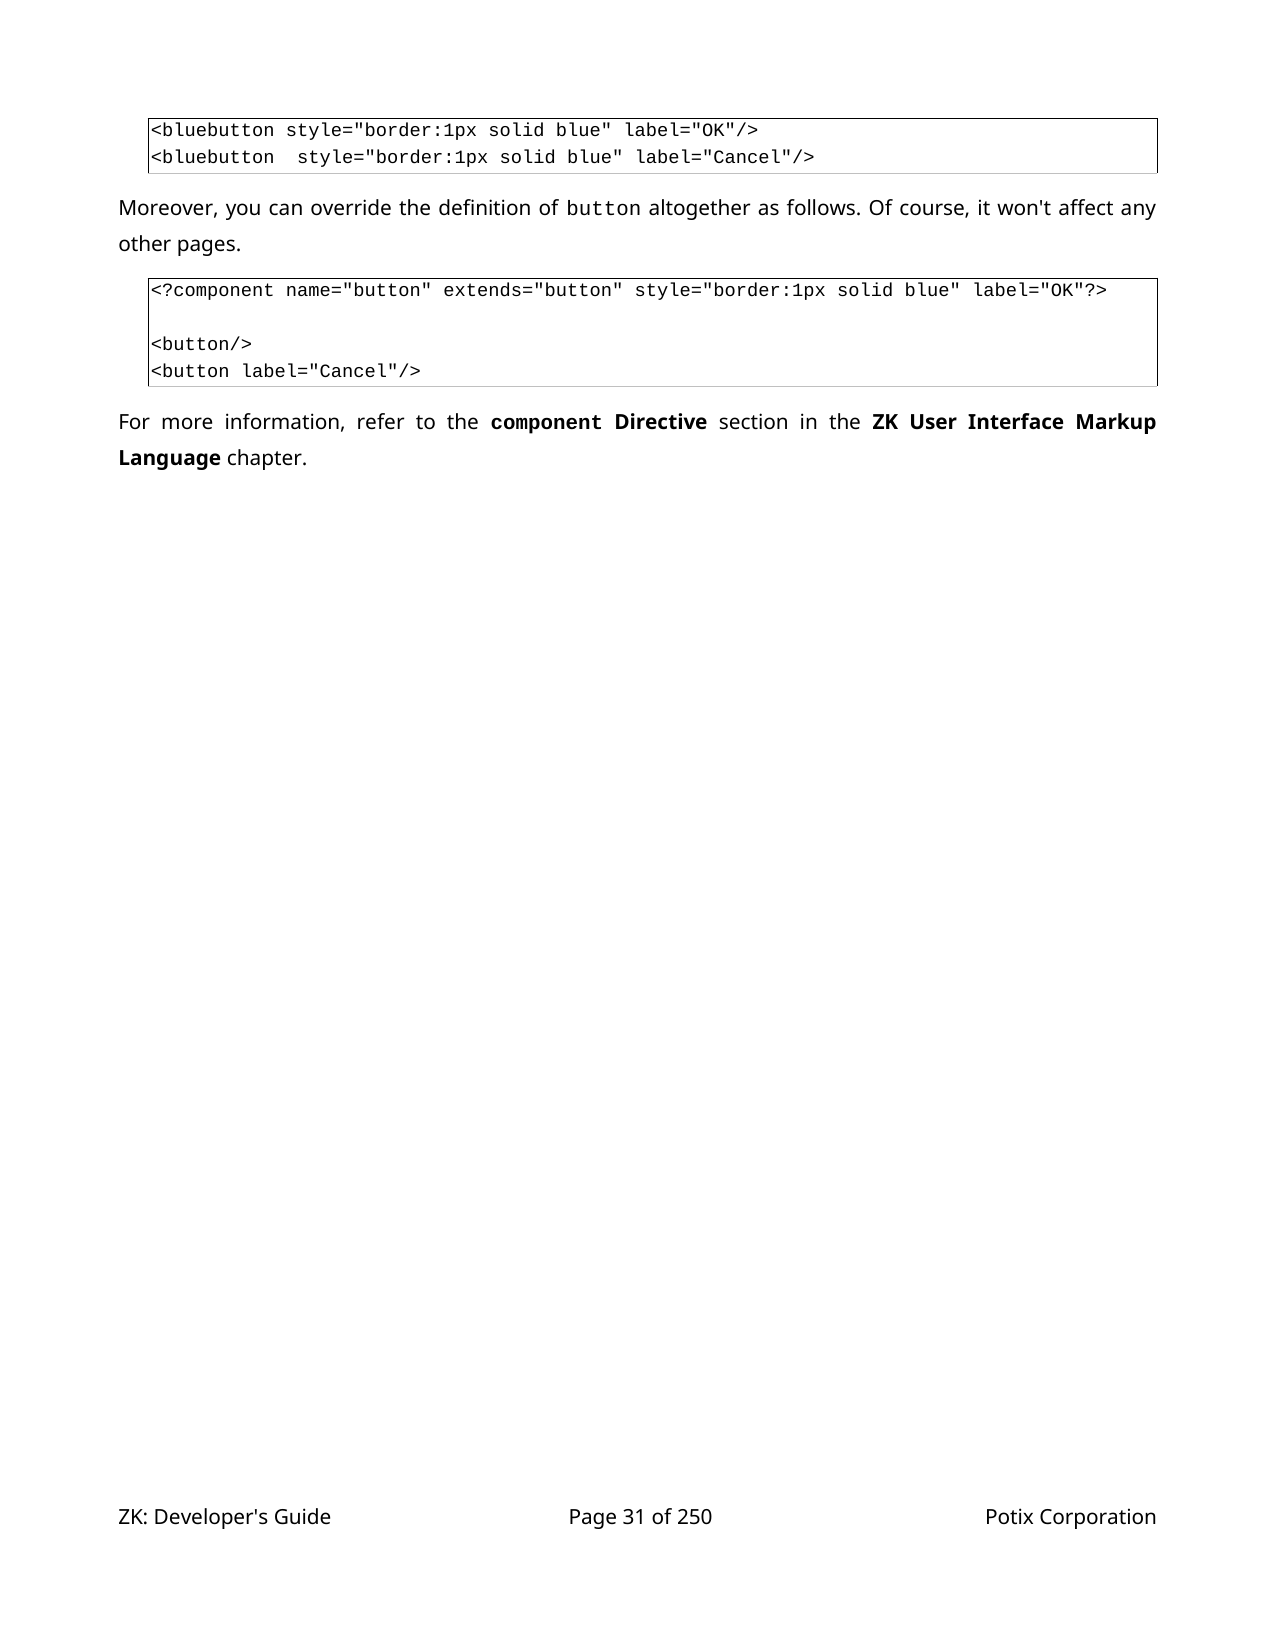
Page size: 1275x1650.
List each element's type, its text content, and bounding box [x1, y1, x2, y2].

text For more information, refer to the component Directive section in the ZK User Interface Markup Language chapter. [118, 407, 1157, 471]
text <button label="Cancel"/> [149, 359, 1157, 386]
text <bluebutton style="border:1px solid blue" label="OK"/> [149, 119, 1157, 142]
text Moreover, you can override the definition of button altogether as follows. Of course, it won't affect any other pages. [118, 193, 1157, 257]
text <?component name="button" extends="button" style="border:1px solid blue" label="OK"?> [149, 279, 1157, 302]
text <button/> [149, 332, 1157, 356]
text <bluebutton style="border:1px solid blue" label="Cancel"/> [149, 145, 1157, 173]
